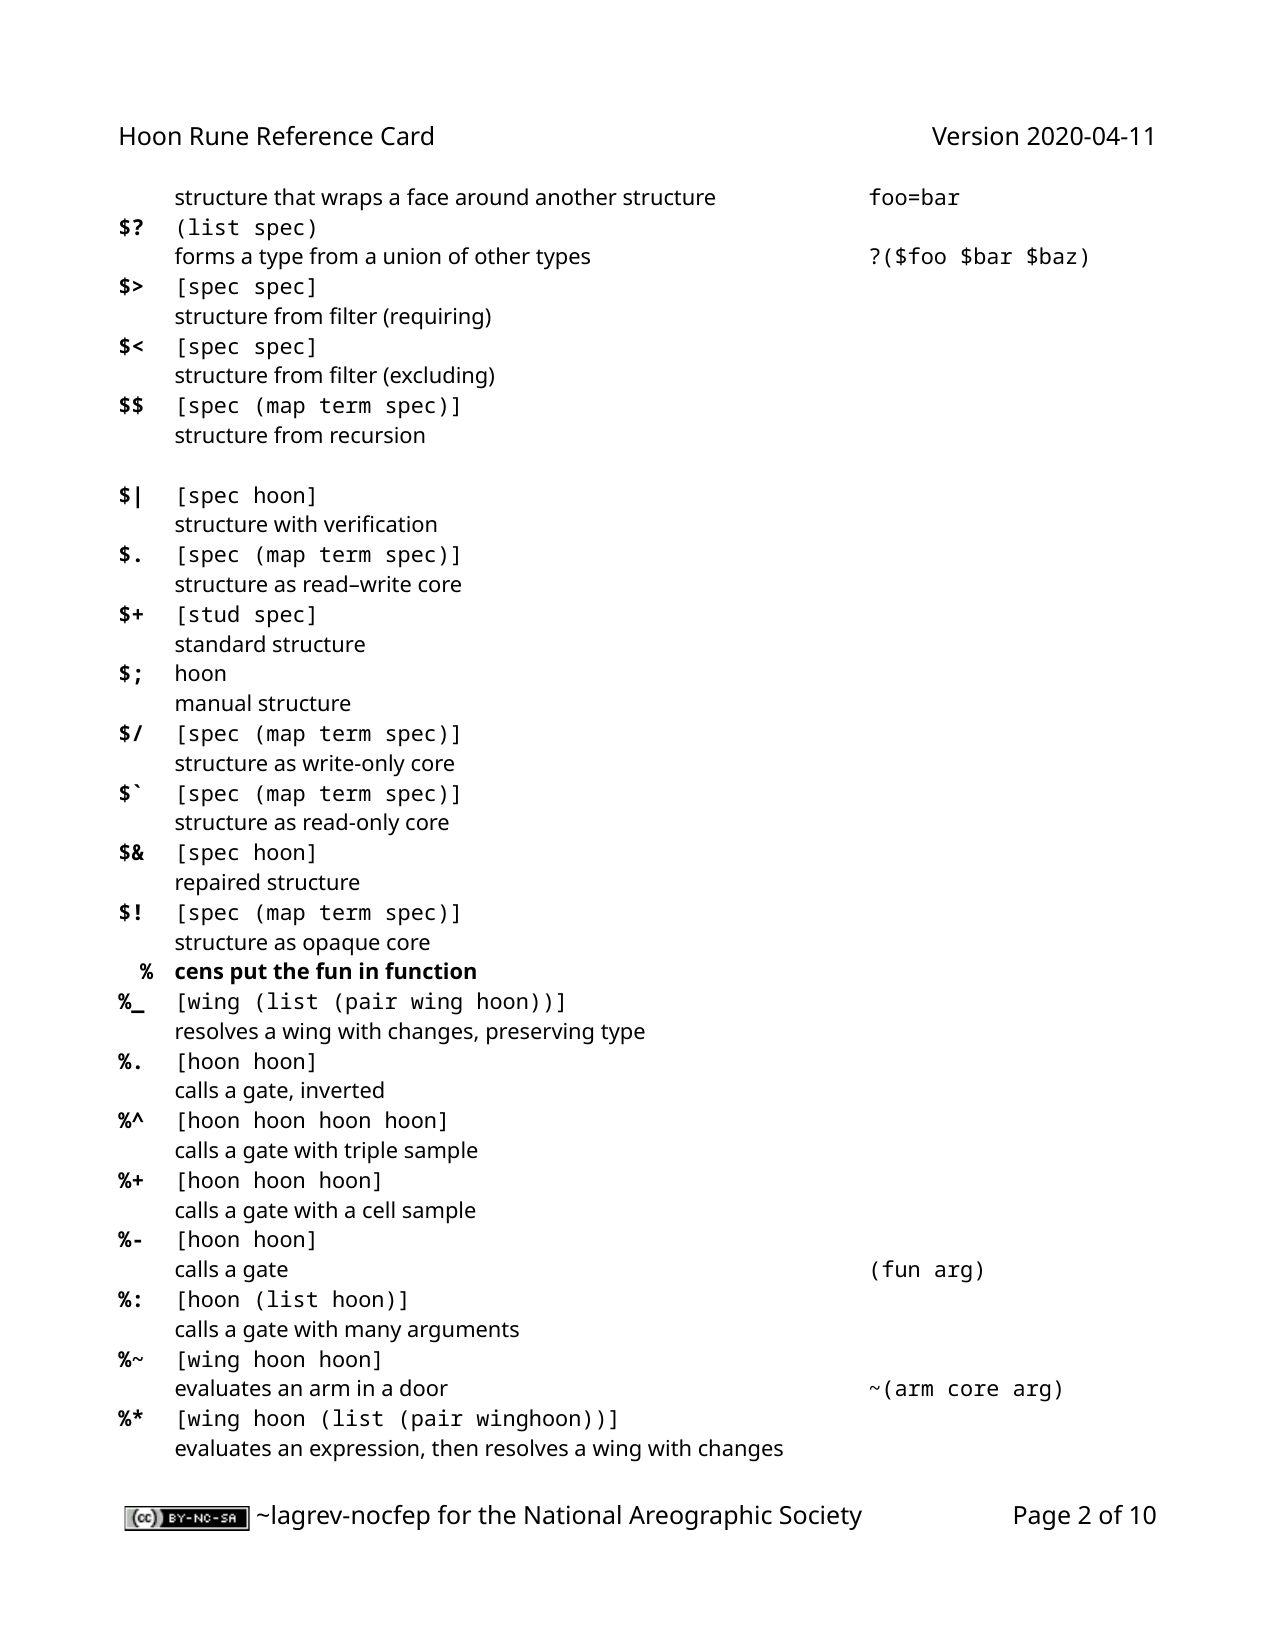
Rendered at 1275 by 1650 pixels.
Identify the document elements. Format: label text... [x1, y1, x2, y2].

table_cell [868, 420, 1157, 450]
table_cell [118, 509, 174, 539]
table_cell [spec (map term spec)] [174, 718, 868, 748]
table_cell $? [118, 211, 174, 241]
table_cell [118, 569, 174, 599]
table_cell [118, 1135, 174, 1165]
table_cell [868, 629, 1157, 658]
table_cell $. [118, 539, 174, 569]
table_cell [868, 807, 1157, 837]
table_cell structure as read–write core [174, 569, 868, 599]
table_cell [118, 420, 174, 450]
table_cell $; [118, 658, 174, 688]
table_cell $& [118, 837, 174, 867]
table_cell [118, 1373, 174, 1403]
table_cell $` [118, 778, 174, 807]
table_cell [868, 390, 1157, 420]
table_cell [wing (list (pair wing hoon))] [174, 986, 1157, 1016]
table_cell evaluates an arm in a door [174, 1373, 868, 1403]
table_cell [spec (map term spec)] [174, 778, 868, 807]
table_cell structure as read-only core [174, 807, 868, 837]
table_cell repaired structure [174, 867, 868, 897]
table_cell [868, 509, 1157, 539]
table_cell [118, 748, 174, 777]
table_cell [spec (map term spec)] [174, 539, 868, 569]
table_cell resolves a wing with changes, preserving type [174, 1016, 1157, 1046]
table_cell [spec spec] [174, 331, 868, 360]
table_cell [868, 658, 1157, 688]
table_cell [118, 807, 174, 837]
table_cell ~(arm core arg) [868, 1373, 1157, 1403]
table_cell [118, 360, 174, 390]
table_cell [118, 926, 174, 956]
table_cell calls a gate with many arguments [174, 1314, 1157, 1343]
table_cell structure from filter (excluding) [174, 360, 868, 390]
table_cell ?($foo $bar $baz) [868, 241, 1157, 271]
table_cell [868, 748, 1157, 777]
table_cell [868, 569, 1157, 599]
table_cell structure as opaque core [174, 926, 868, 956]
table_cell [wing hoon (list (pair winghoon))] [174, 1403, 1157, 1433]
table_cell manual structure [174, 688, 868, 718]
table_cell [868, 718, 1157, 748]
table_cell standard structure [174, 629, 868, 658]
table_cell $! [118, 897, 174, 926]
table_cell [118, 1254, 174, 1284]
table_cell (fun arg) [868, 1254, 1157, 1284]
table_cell [118, 1314, 174, 1343]
table_cell structure from recursion [174, 420, 868, 450]
table_cell [118, 867, 174, 897]
table_cell %_ [118, 986, 174, 1016]
table_cell [spec spec] [174, 271, 868, 301]
table_cell %+ [118, 1165, 174, 1194]
table_cell [868, 778, 1157, 807]
table_cell calls a gate [174, 1254, 868, 1284]
table_cell [118, 301, 174, 331]
table_cell [wing hoon hoon] [174, 1344, 868, 1373]
table_cell [868, 1344, 1157, 1373]
table_cell (list spec) [174, 211, 868, 241]
table_cell %. [118, 1046, 174, 1075]
table_cell [868, 1224, 1157, 1254]
table_cell [118, 1433, 174, 1463]
table_cell [868, 211, 1157, 241]
table_cell %^ [118, 1105, 174, 1135]
table_cell %* [118, 1403, 174, 1433]
table_cell structure that wraps a face around another structure [174, 182, 868, 211]
table_cell %- [118, 1224, 174, 1254]
table_cell [868, 331, 1157, 360]
table_cell foo=bar [868, 182, 1157, 211]
table_cell calls a gate with a cell sample [174, 1195, 1157, 1224]
table_cell hoon [174, 658, 868, 688]
table_cell $> [118, 271, 174, 301]
table_cell [868, 360, 1157, 390]
table_cell $< [118, 331, 174, 360]
table_cell [868, 271, 1157, 301]
table_cell $$ [118, 390, 174, 420]
table_cell [868, 450, 1157, 509]
table_cell [118, 1016, 174, 1046]
picture [124, 1506, 250, 1531]
table_cell cens put the fun in function [174, 956, 1157, 986]
table_cell [hoon hoon] [174, 1046, 1157, 1075]
table_cell [118, 688, 174, 718]
table_cell [hoon (list hoon)] [174, 1284, 1157, 1314]
table_cell [868, 599, 1157, 628]
table_cell [868, 837, 1157, 867]
table_cell calls a gate, inverted [174, 1075, 1157, 1105]
table_cell [868, 301, 1157, 331]
table_cell %: [118, 1284, 174, 1314]
table_cell [868, 867, 1157, 897]
table_cell $+ [118, 599, 174, 628]
table_cell structure with verification [174, 509, 868, 539]
table_cell [hoon hoon hoon hoon] [174, 1105, 1157, 1135]
table_cell [stud spec] [174, 599, 868, 628]
table_cell [118, 241, 174, 271]
table_cell % [118, 956, 174, 986]
table_cell $| [118, 450, 174, 509]
table_cell [spec (map term spec)] [174, 390, 868, 420]
table_cell [hoon hoon] [174, 1224, 868, 1254]
table_cell calls a gate with triple sample [174, 1135, 1157, 1165]
table_cell [spec hoon] [174, 450, 868, 509]
table_cell [868, 897, 1157, 926]
table_cell %~ [118, 1344, 174, 1373]
table_cell structure as write-only core [174, 748, 868, 777]
table_cell structure from filter (requiring) [174, 301, 868, 331]
table_cell [118, 1195, 174, 1224]
table_cell [hoon hoon hoon] [174, 1165, 1157, 1194]
table_cell [868, 539, 1157, 569]
table_cell $/ [118, 718, 174, 748]
table_cell [868, 688, 1157, 718]
table_cell forms a type from a union of other types [174, 241, 868, 271]
table_cell [868, 926, 1157, 956]
table_cell [118, 1075, 174, 1105]
table_cell [spec (map term spec)] [174, 897, 868, 926]
table_cell [118, 629, 174, 658]
table_cell [spec hoon] [174, 837, 868, 867]
table_cell evaluates an expression, then resolves a wing with changes [174, 1433, 1157, 1463]
table_cell [118, 182, 174, 211]
